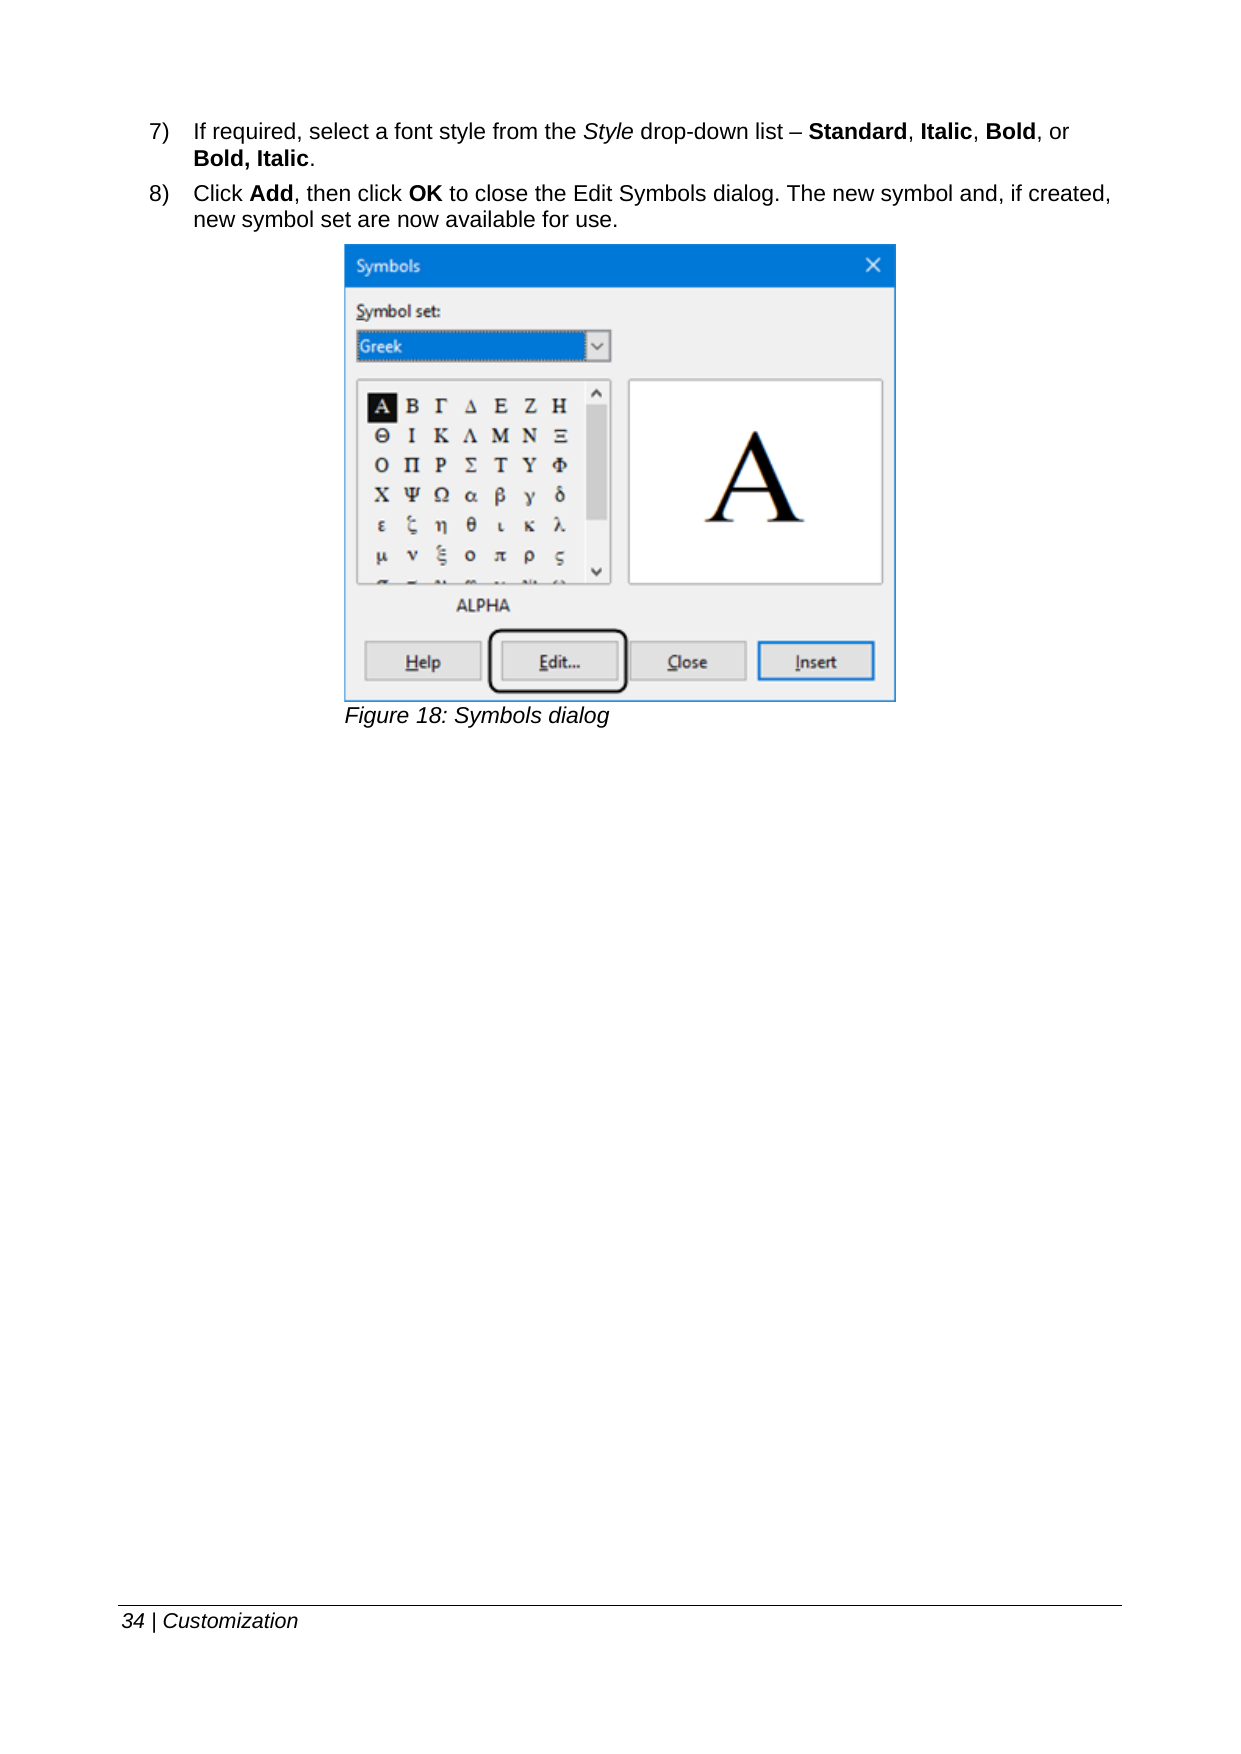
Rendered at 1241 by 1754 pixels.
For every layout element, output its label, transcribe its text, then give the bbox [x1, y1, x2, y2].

list If required, select a font style from the Style drop-down list – Standard, Italic, Bold, or Bold, Italic. [169, 118, 1122, 171]
picture [344, 244, 896, 702]
text Figure 18: Symbols dialog [344, 702, 896, 728]
list Click Add, then click OK to close the Edit Symbols dialog. The new symbol and, if created, new symbol set are now available for use. [169, 180, 1122, 232]
